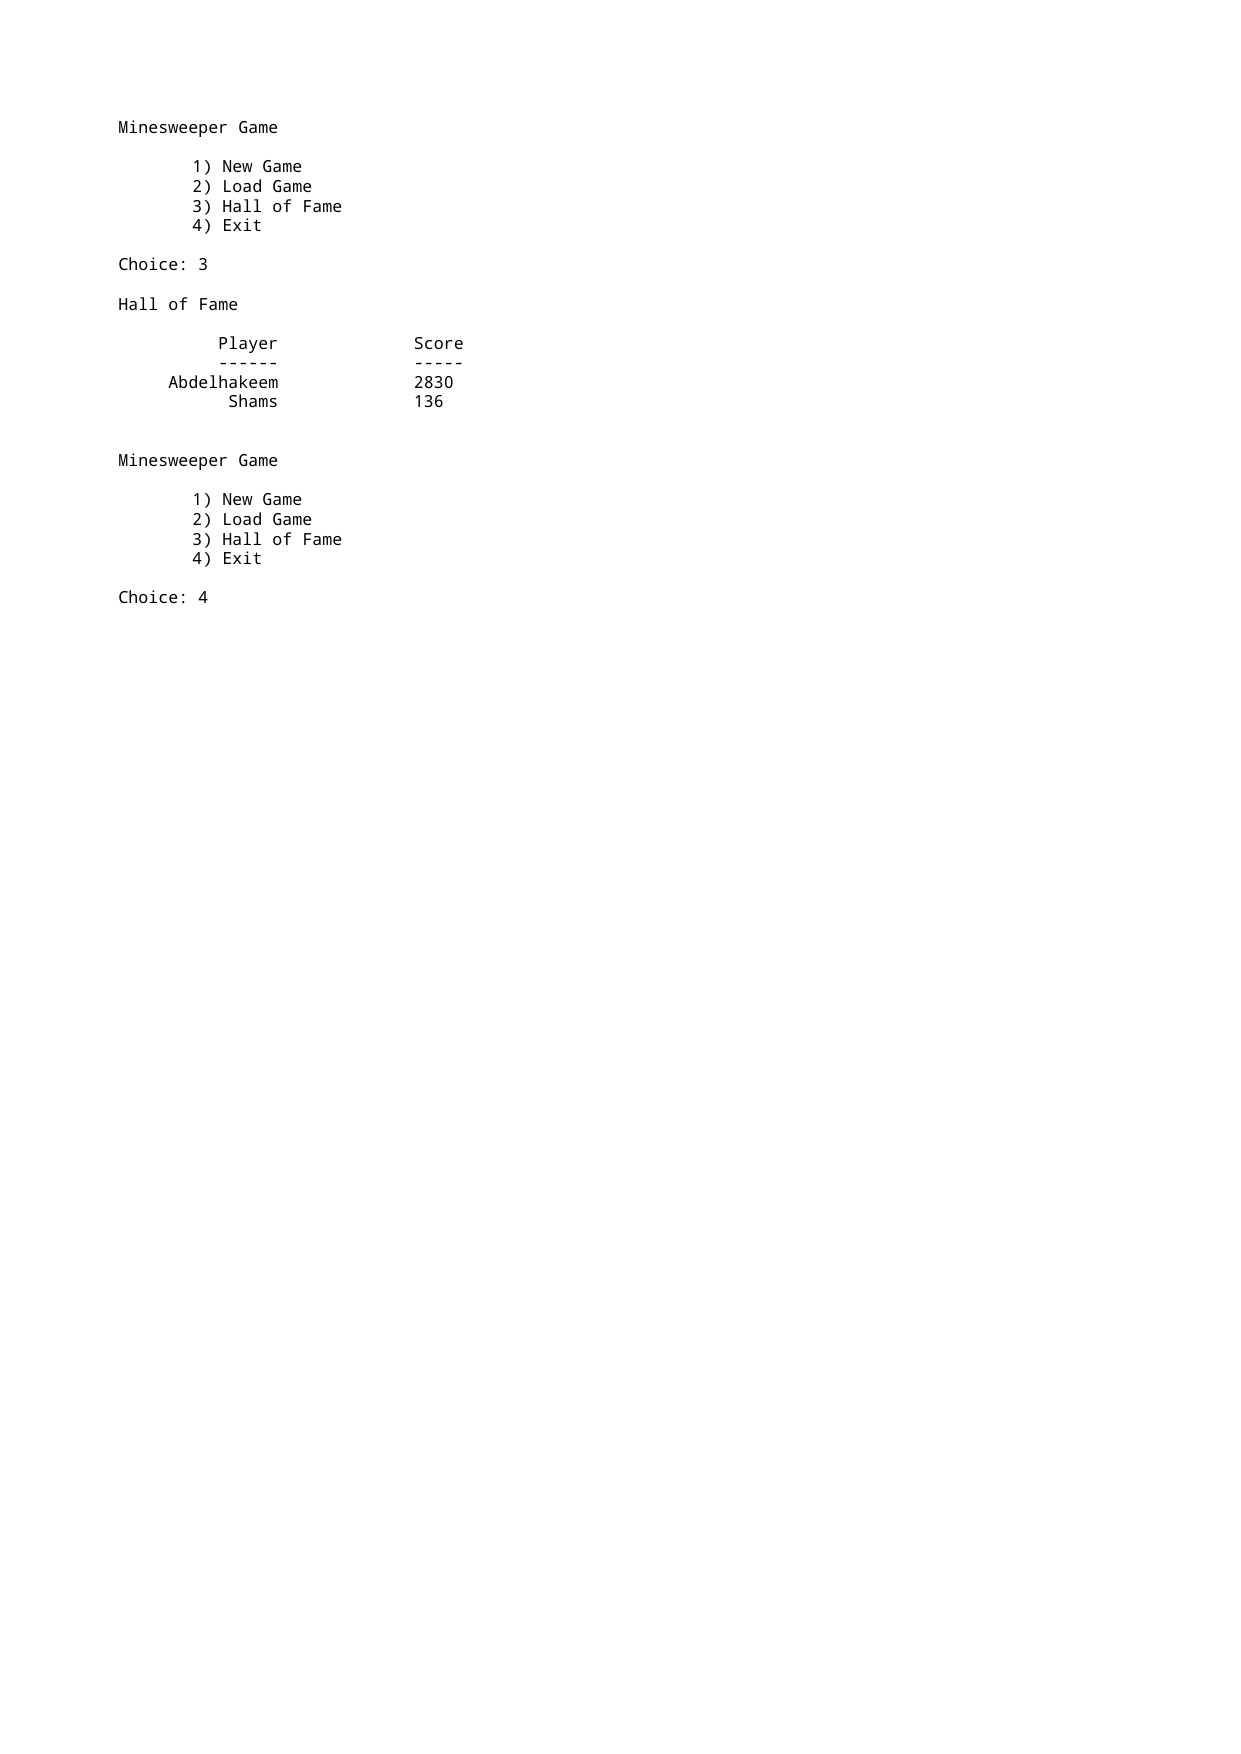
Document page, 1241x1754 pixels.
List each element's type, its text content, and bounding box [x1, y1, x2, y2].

text 3) Hall of Fame [118, 529, 1122, 549]
text Shams 136 [118, 392, 1122, 412]
text 4) Exit [118, 549, 1122, 568]
text Minesweeper Game [118, 451, 1122, 471]
text 1) New Game [118, 157, 1122, 177]
text Player Score [118, 333, 1122, 353]
text 1) New Game [118, 490, 1122, 510]
text 2) Load Game [118, 177, 1122, 196]
text Minesweeper Game [118, 118, 1122, 138]
text ------ ----- [118, 353, 1122, 373]
text 2) Load Game [118, 510, 1122, 529]
text 3) Hall of Fame [118, 196, 1122, 216]
text Choice: 3 [118, 255, 1122, 275]
text Abdelhakeem 2830 [118, 373, 1122, 392]
text Hall of Fame [118, 294, 1122, 314]
text Choice: 4 [118, 588, 1122, 608]
text 4) Exit [118, 216, 1122, 236]
